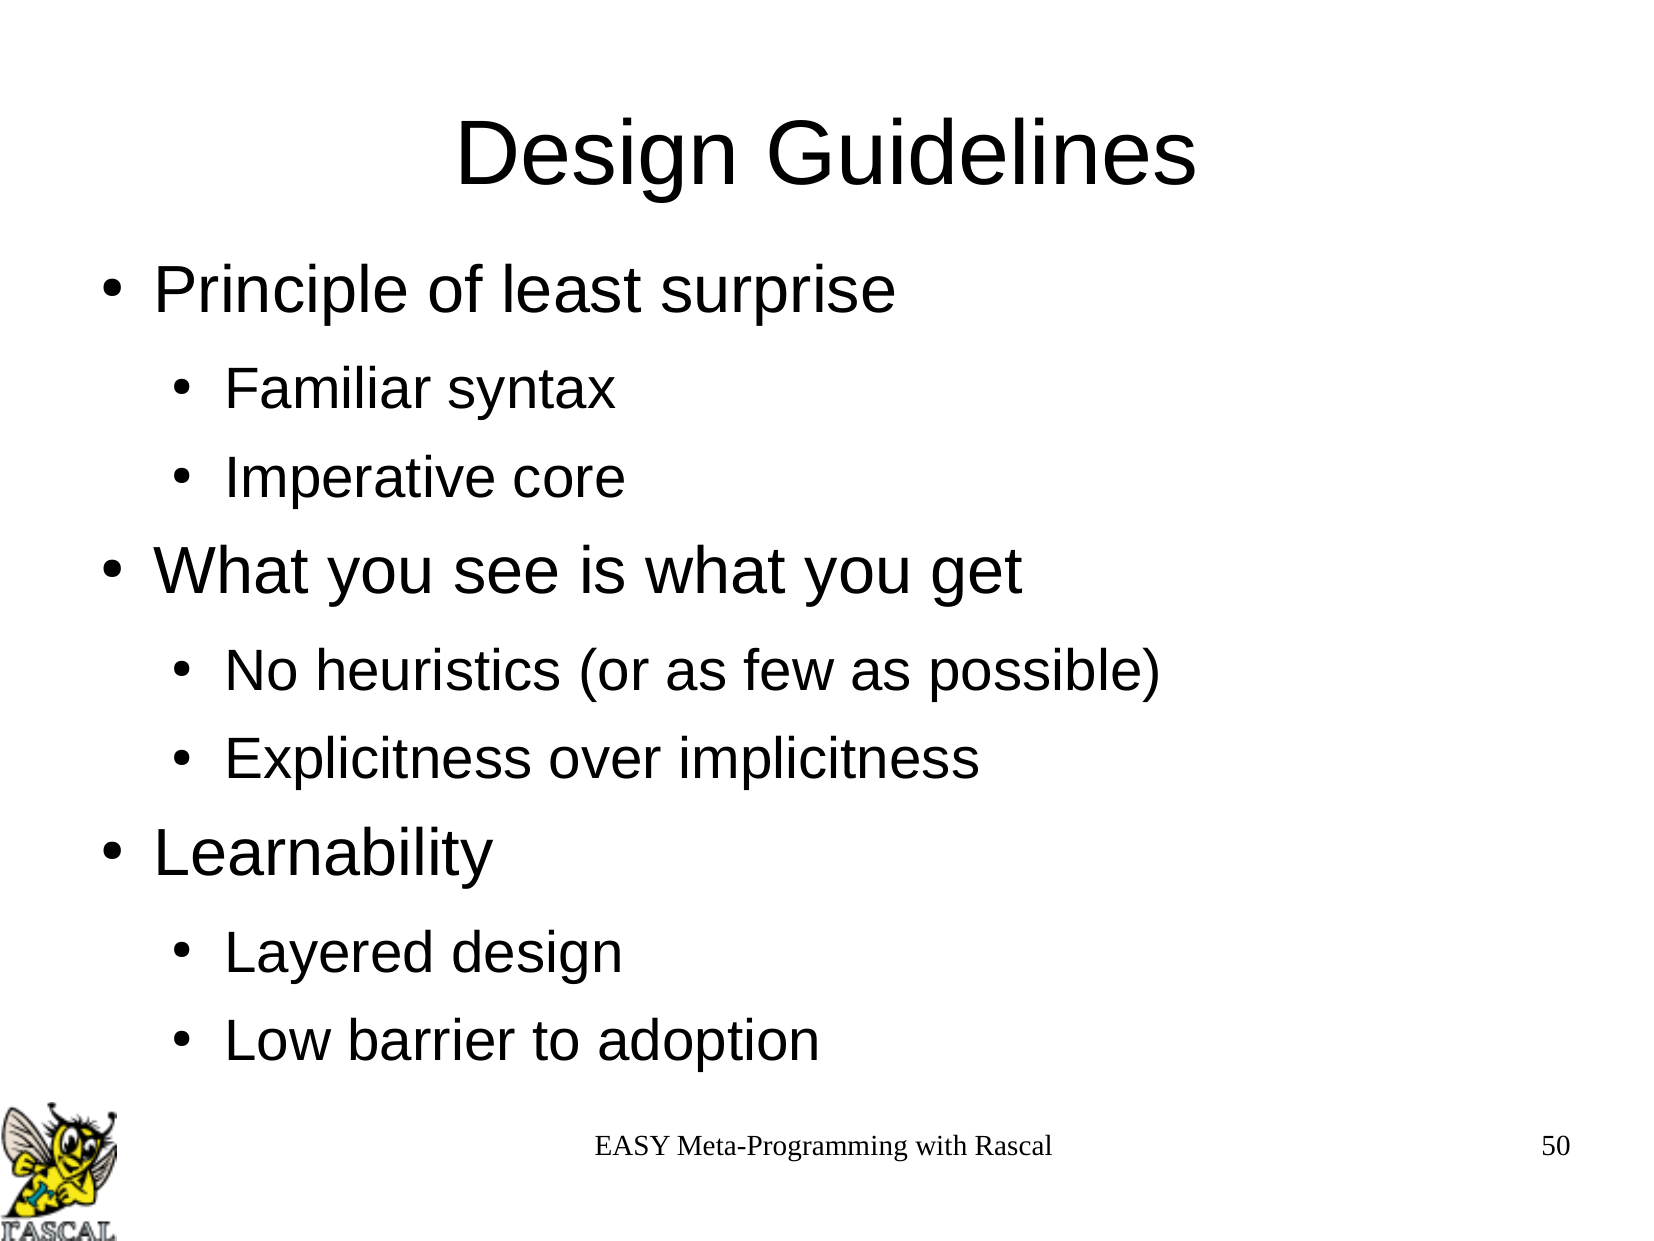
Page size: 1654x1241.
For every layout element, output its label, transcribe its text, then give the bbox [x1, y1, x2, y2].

list Principle of least surprise Familiar syntax Imperative core What you see is what you get No heuristics (or as few as possible) Explicitness over implicitness Learnability Layered design Low barrier to adoption [82, 251, 1571, 1097]
picture [0, 1102, 117, 1241]
title Design Guidelines [82, 49, 1571, 251]
